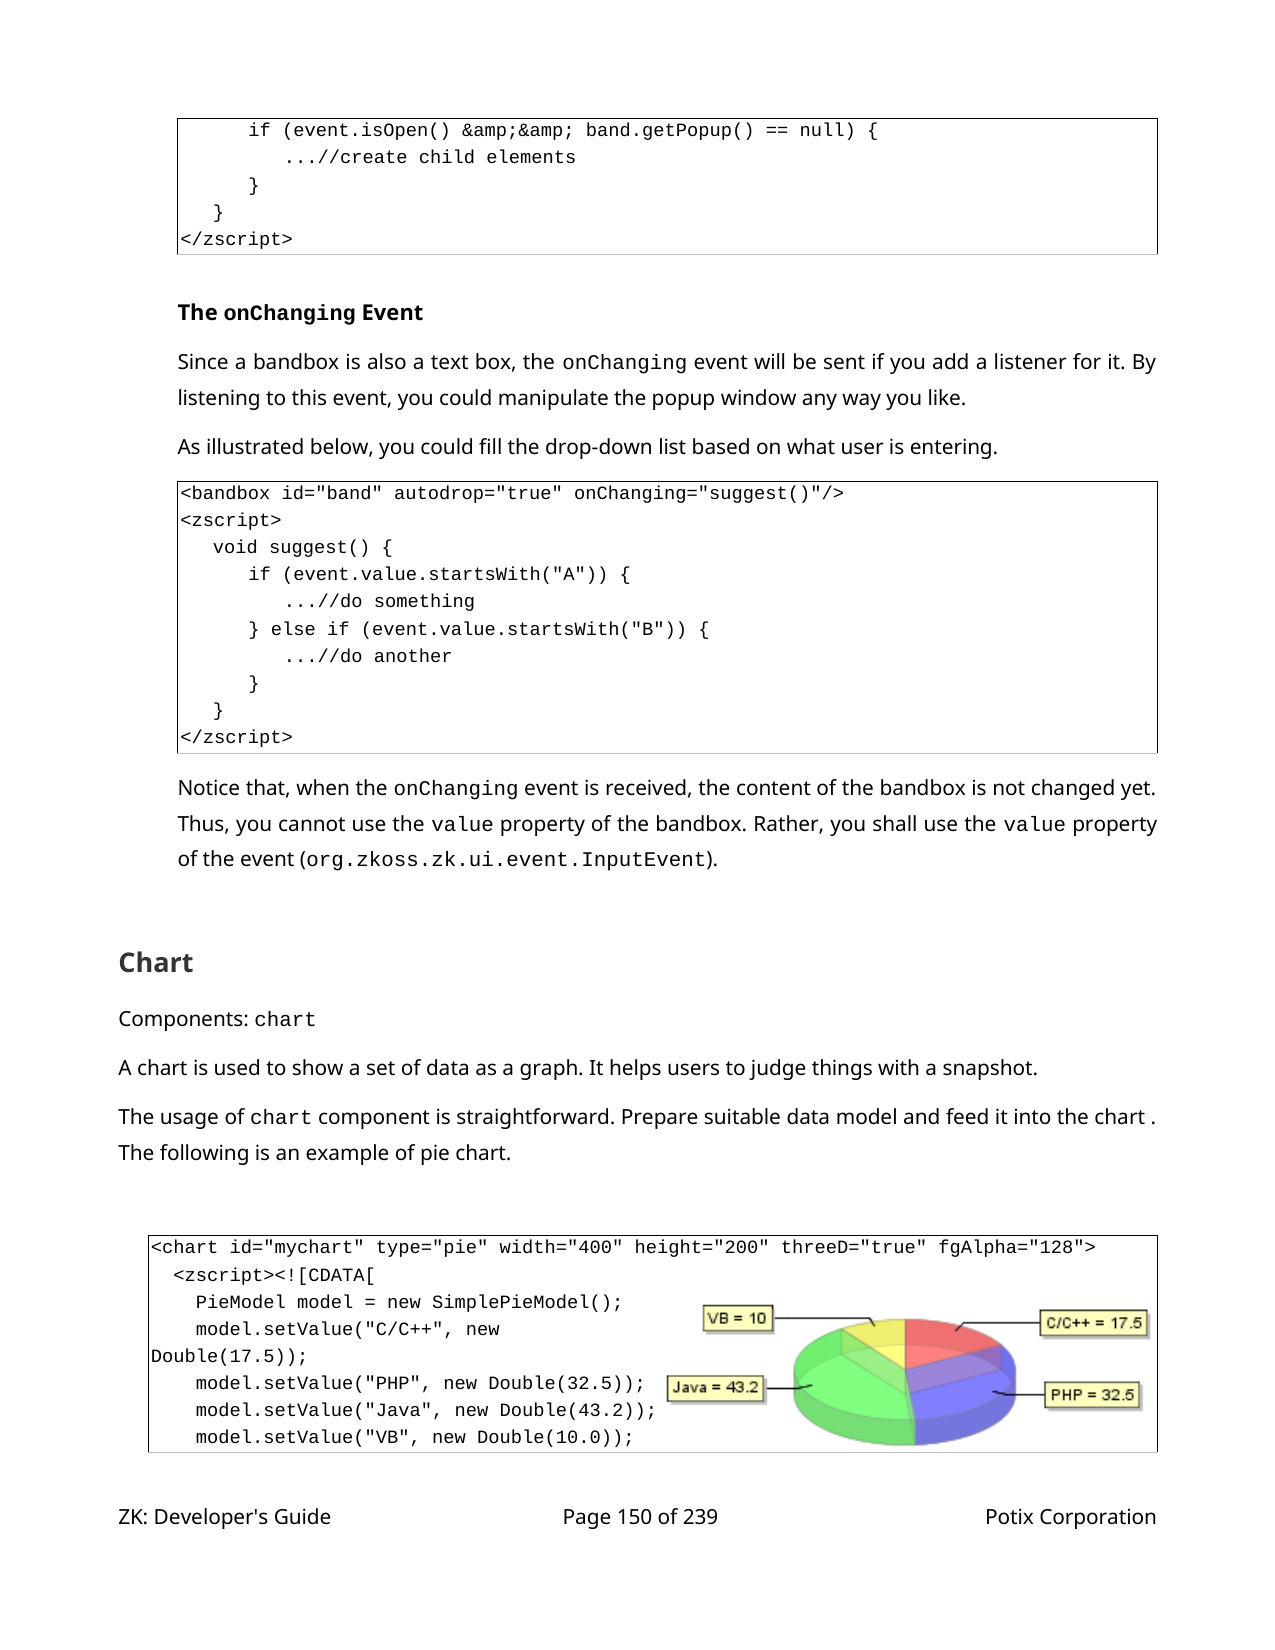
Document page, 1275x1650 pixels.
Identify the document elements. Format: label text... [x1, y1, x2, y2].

text } else if (event.value.startsWith("B")) { [178, 617, 1157, 641]
text void suggest() { [178, 535, 1157, 559]
text <zscript> [178, 508, 1157, 532]
text model.setValue("PHP", new Double(32.5)); [149, 1371, 664, 1395]
text } [178, 200, 1157, 224]
text model.setValue("VB", new Double(10.0)); [149, 1425, 1157, 1452]
text </zscript> [178, 227, 1157, 254]
picture [664, 1302, 1151, 1449]
text </zscript> [178, 725, 1157, 753]
text A chart is used to show a set of data as a graph. It helps users to judge things with a snapshot. [118, 1053, 1157, 1081]
text As illustrated below, you could fill the drop-down list based on what user is entering. [177, 432, 1157, 460]
text model.setValue("C/C++", new Double(17.5)); [149, 1317, 664, 1368]
text ...//do something [178, 589, 1157, 614]
text Notice that, when the onChanging event is received, the content of the bandbox is not changed yet. Thus, you cannot use the value property of the bandbox. Rather, you shall use the value property of the event (org.zkoss.zk.ui.event.InputEvent). [177, 773, 1157, 873]
text if (event.isOpen() &amp;&amp; band.getPopup() == null) { [178, 119, 1157, 142]
text } [178, 698, 1157, 722]
text <chart id="mychart" type="pie" width="400" height="200" threeD="true" fgAlpha="128"> [149, 1236, 1157, 1259]
text model.setValue("Java", new Double(43.2)); [149, 1398, 664, 1422]
text } [178, 671, 1157, 695]
text ...//do another [178, 644, 1157, 668]
text } [178, 172, 1157, 197]
text if (event.value.startsWith("A")) { [178, 562, 1157, 586]
text Since a bandbox is also a text box, the onChanging event will be sent if you add a listener for it. By listening to this event, you could manipulate the popup window any way you like. [177, 347, 1157, 411]
text ...//create child elements [178, 145, 1157, 169]
subtitle Chart [118, 944, 1157, 980]
text <bandbox id="band" autodrop="true" onChanging="suggest()"/> [178, 482, 1157, 505]
text <zscript><![CDATA[ [149, 1262, 1157, 1287]
text Components: chart [118, 1004, 1157, 1033]
text PieModel model = new SimplePieModel(); [149, 1290, 1157, 1314]
subtitle The onChanging Event [177, 297, 1157, 327]
text The usage of chart component is straightforward. Prepare suitable data model and feed it into the chart . The following is an example of pie chart. [118, 1102, 1157, 1166]
